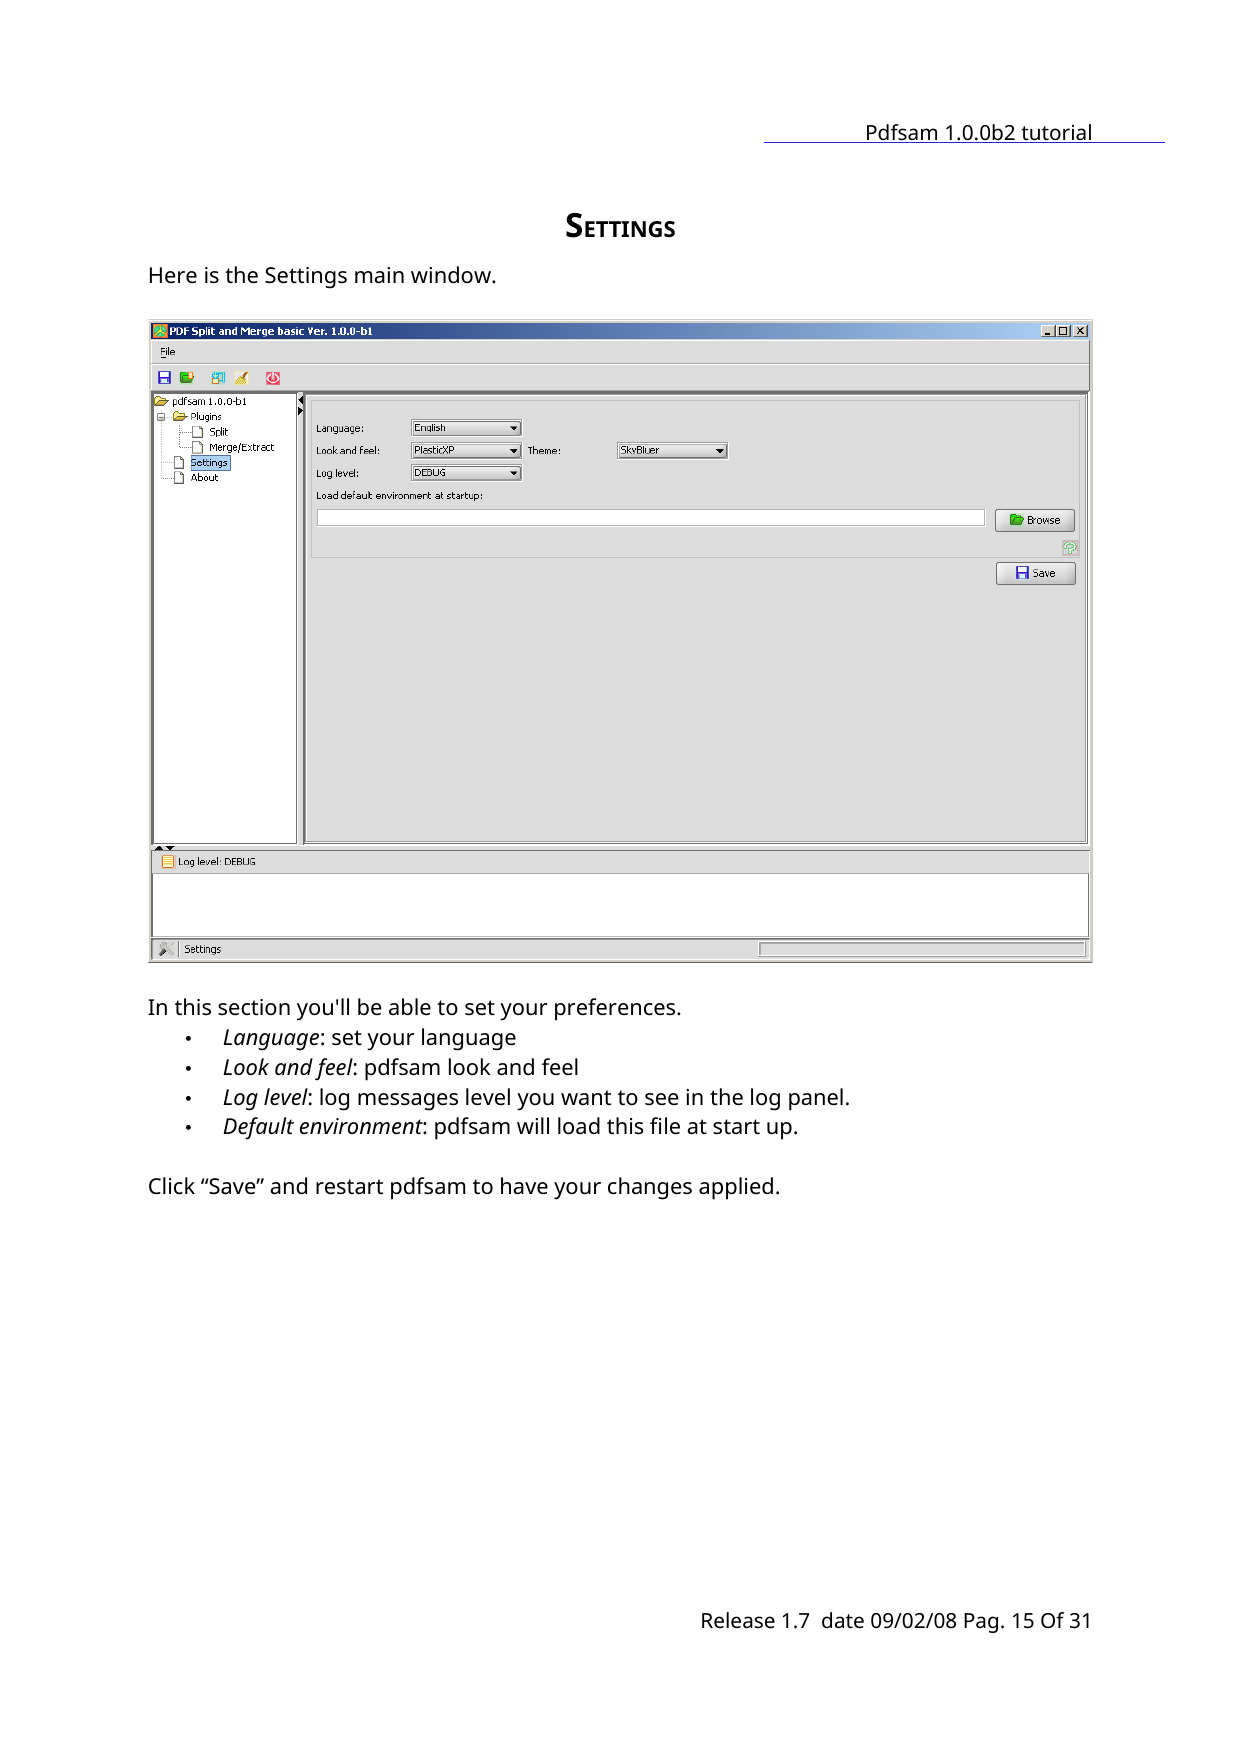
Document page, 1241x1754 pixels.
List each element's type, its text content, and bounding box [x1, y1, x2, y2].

text In this section you'll be able to set your preferences. [148, 992, 1093, 1022]
list Look and feel: pdfsam look and feel [185, 1052, 1093, 1081]
text Settings [148, 202, 1093, 247]
picture [147, 319, 1093, 963]
text Click “Save” and restart pdfsam to have your changes applied. [148, 1171, 1093, 1201]
text Here is the Settings main window. [148, 260, 1093, 290]
list Language: set your language [185, 1022, 1093, 1052]
list Log level: log messages level you want to see in the log panel. [185, 1081, 1093, 1111]
list Default environment: pdfsam will load this file at start up. [185, 1111, 1093, 1141]
